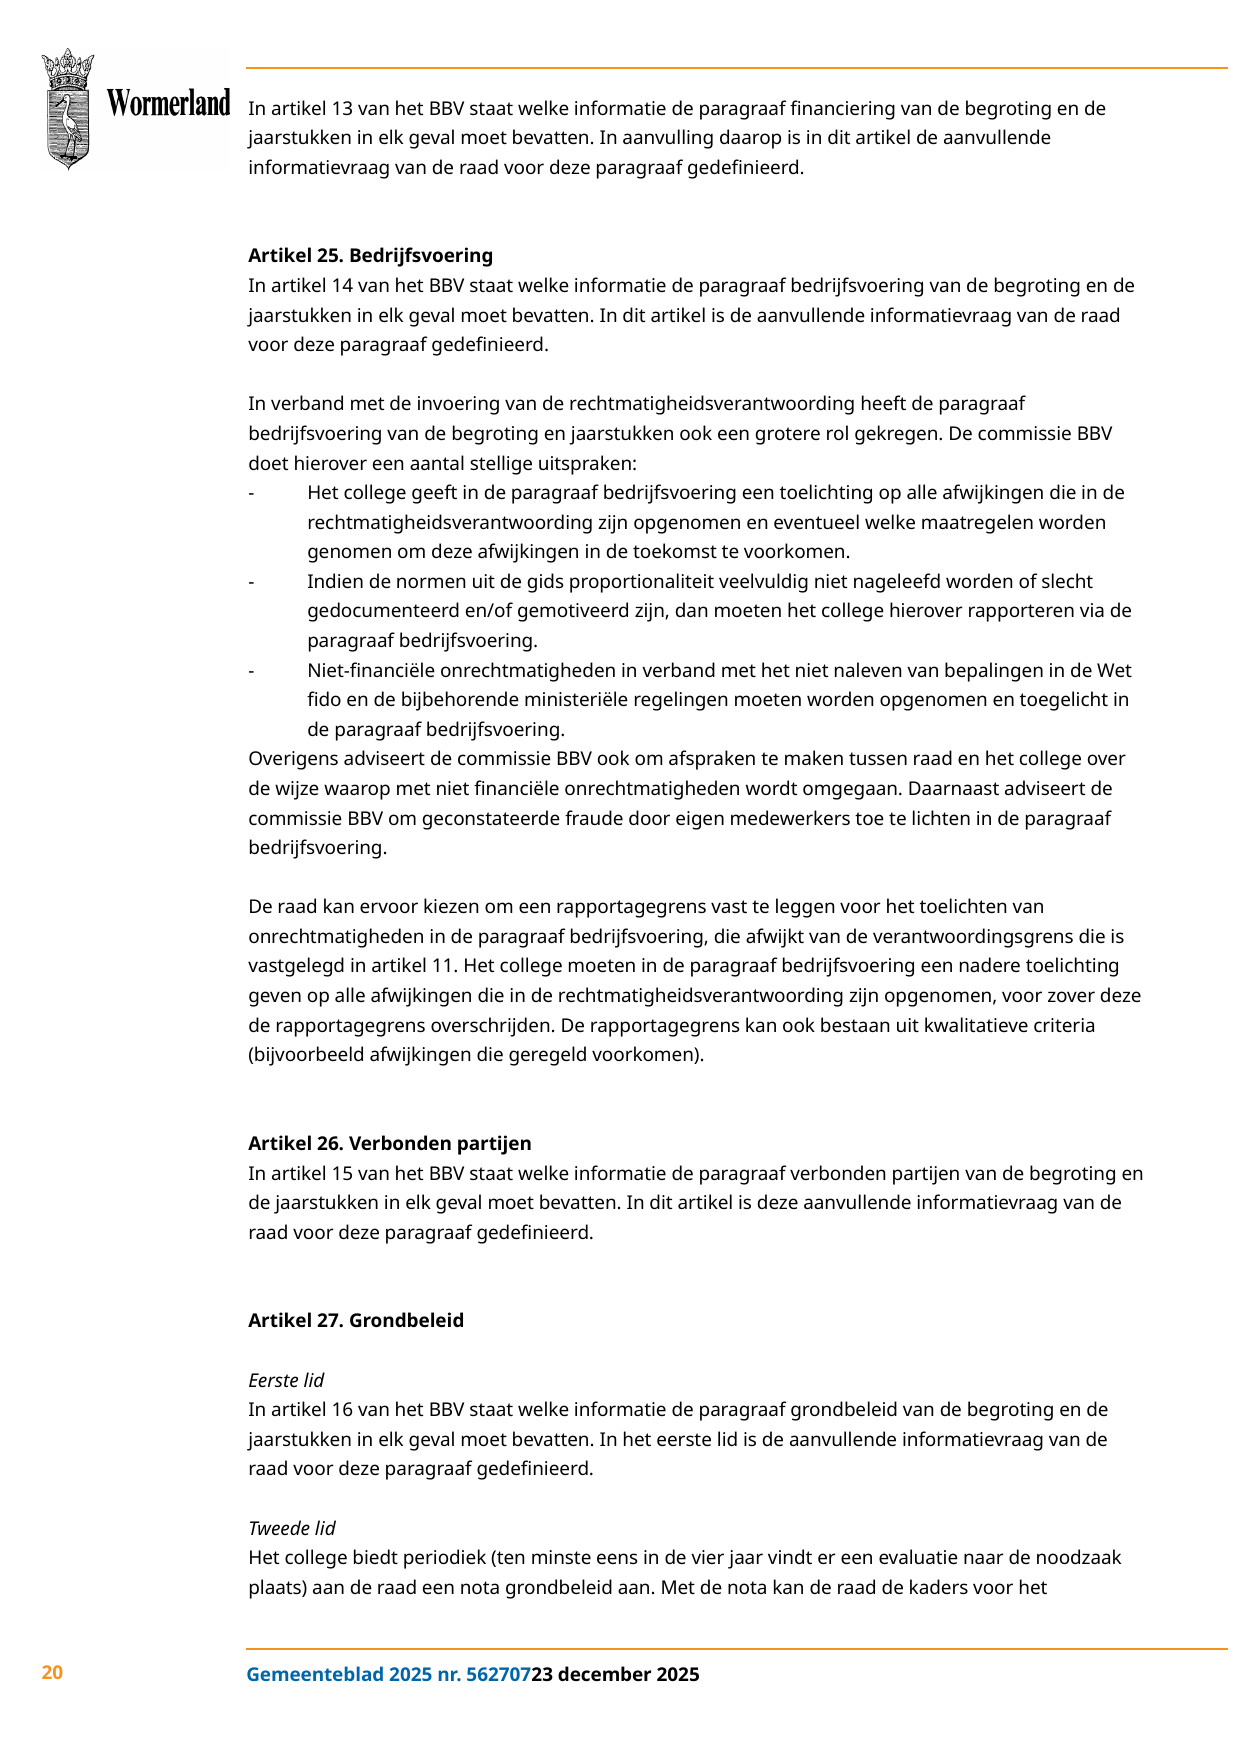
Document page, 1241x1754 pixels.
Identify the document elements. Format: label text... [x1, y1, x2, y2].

text Eerste lid [248, 1367, 1152, 1393]
text In verband met de invoering van de rechtmatigheidsverantwoording heeft de paragraaf bedrijfsvoering van de begroting en jaarstukken ook een grotere rol gekregen. De commissie BBV doet hierover een aantal stellige uitspraken: [248, 391, 1152, 476]
text In artikel 15 van het BBV staat welke informatie de paragraaf verbonden partijen van de begroting en de jaarstukken in elk geval moet bevatten. In dit artikel is deze aanvullende informatievraag van de raad voor deze paragraaf gedefinieerd. [248, 1160, 1152, 1245]
text In artikel 13 van het BBV staat welke informatie de paragraaf financiering van de begroting en de jaarstukken in elk geval moet bevatten. In aanvulling daarop is in dit artikel de aanvullende informatievraag van de raad voor deze paragraaf gedefinieerd. [248, 95, 1152, 180]
list Niet-financiële onrechtmatigheden in verband met het niet naleven van bepalingen in de Wet fido en de bijbehorende ministeriële regelingen moeten worden opgenomen en toegelicht in de paragraaf bedrijfsvoering. [248, 657, 1152, 742]
text Artikel 27. Grondbeleid [248, 1308, 1152, 1333]
picture [41, 47, 231, 172]
text De raad kan ervoor kiezen om een rapportagegrens vast te leggen voor het toelichten van onrechtmatigheden in de paragraaf bedrijfsvoering, die afwijkt van de verantwoordingsgrens die is vastgelegd in artikel 11. Het college moeten in de paragraaf bedrijfsvoering een nadere toelichting geven op alle afwijkingen die in de rechtmatigheidsverantwoording zijn opgenomen, voor zover deze de rapportagegrens overschrijden. De rapportagegrens kan ook bestaan uit kwalitatieve criteria (bijvoorbeeld afwijkingen die geregeld voorkomen). [248, 893, 1152, 1067]
text Overigens adviseert de commissie BBV ook om afspraken te maken tussen raad en het college over de wijze waarop met niet financiële onrechtmatigheden wordt omgegaan. Daarnaast adviseert de commissie BBV om geconstateerde fraude door eigen medewerkers toe te lichten in de paragraaf bedrijfsvoering. [248, 746, 1152, 860]
text Artikel 26. Verbonden partijen [248, 1130, 1152, 1156]
text Tweede lid [248, 1515, 1152, 1541]
text Het college biedt periodiek (ten minste eens in de vier jaar vindt er een evaluatie naar de noodzaak plaats) aan de raad een nota grondbeleid aan. Met de nota kan de raad de kaders voor het [248, 1544, 1152, 1600]
text In artikel 16 van het BBV staat welke informatie de paragraaf grondbeleid van de begroting en de jaarstukken in elk geval moet bevatten. In het eerste lid is de aanvullende informatievraag van de raad voor deze paragraaf gedefinieerd. [248, 1396, 1152, 1481]
text In artikel 14 van het BBV staat welke informatie de paragraaf bedrijfsvoering van de begroting en de jaarstukken in elk geval moet bevatten. In dit artikel is de aanvullende informatievraag van de raad voor deze paragraaf gedefinieerd. [248, 272, 1152, 357]
text Artikel 25. Bedrijfsvoering [248, 243, 1152, 268]
list Het college geeft in de paragraaf bedrijfsvoering een toelichting op alle afwijkingen die in de rechtmatigheidsverantwoording zijn opgenomen en eventueel welke maatregelen worden genomen om deze afwijkingen in de toekomst te voorkomen. [248, 479, 1152, 564]
list Indien de normen uit de gids proportionaliteit veelvuldig niet nageleefd worden of slecht gedocumenteerd en/of gemotiveerd zijn, dan moeten het college hierover rapporteren via de paragraaf bedrijfsvoering. [248, 568, 1152, 653]
